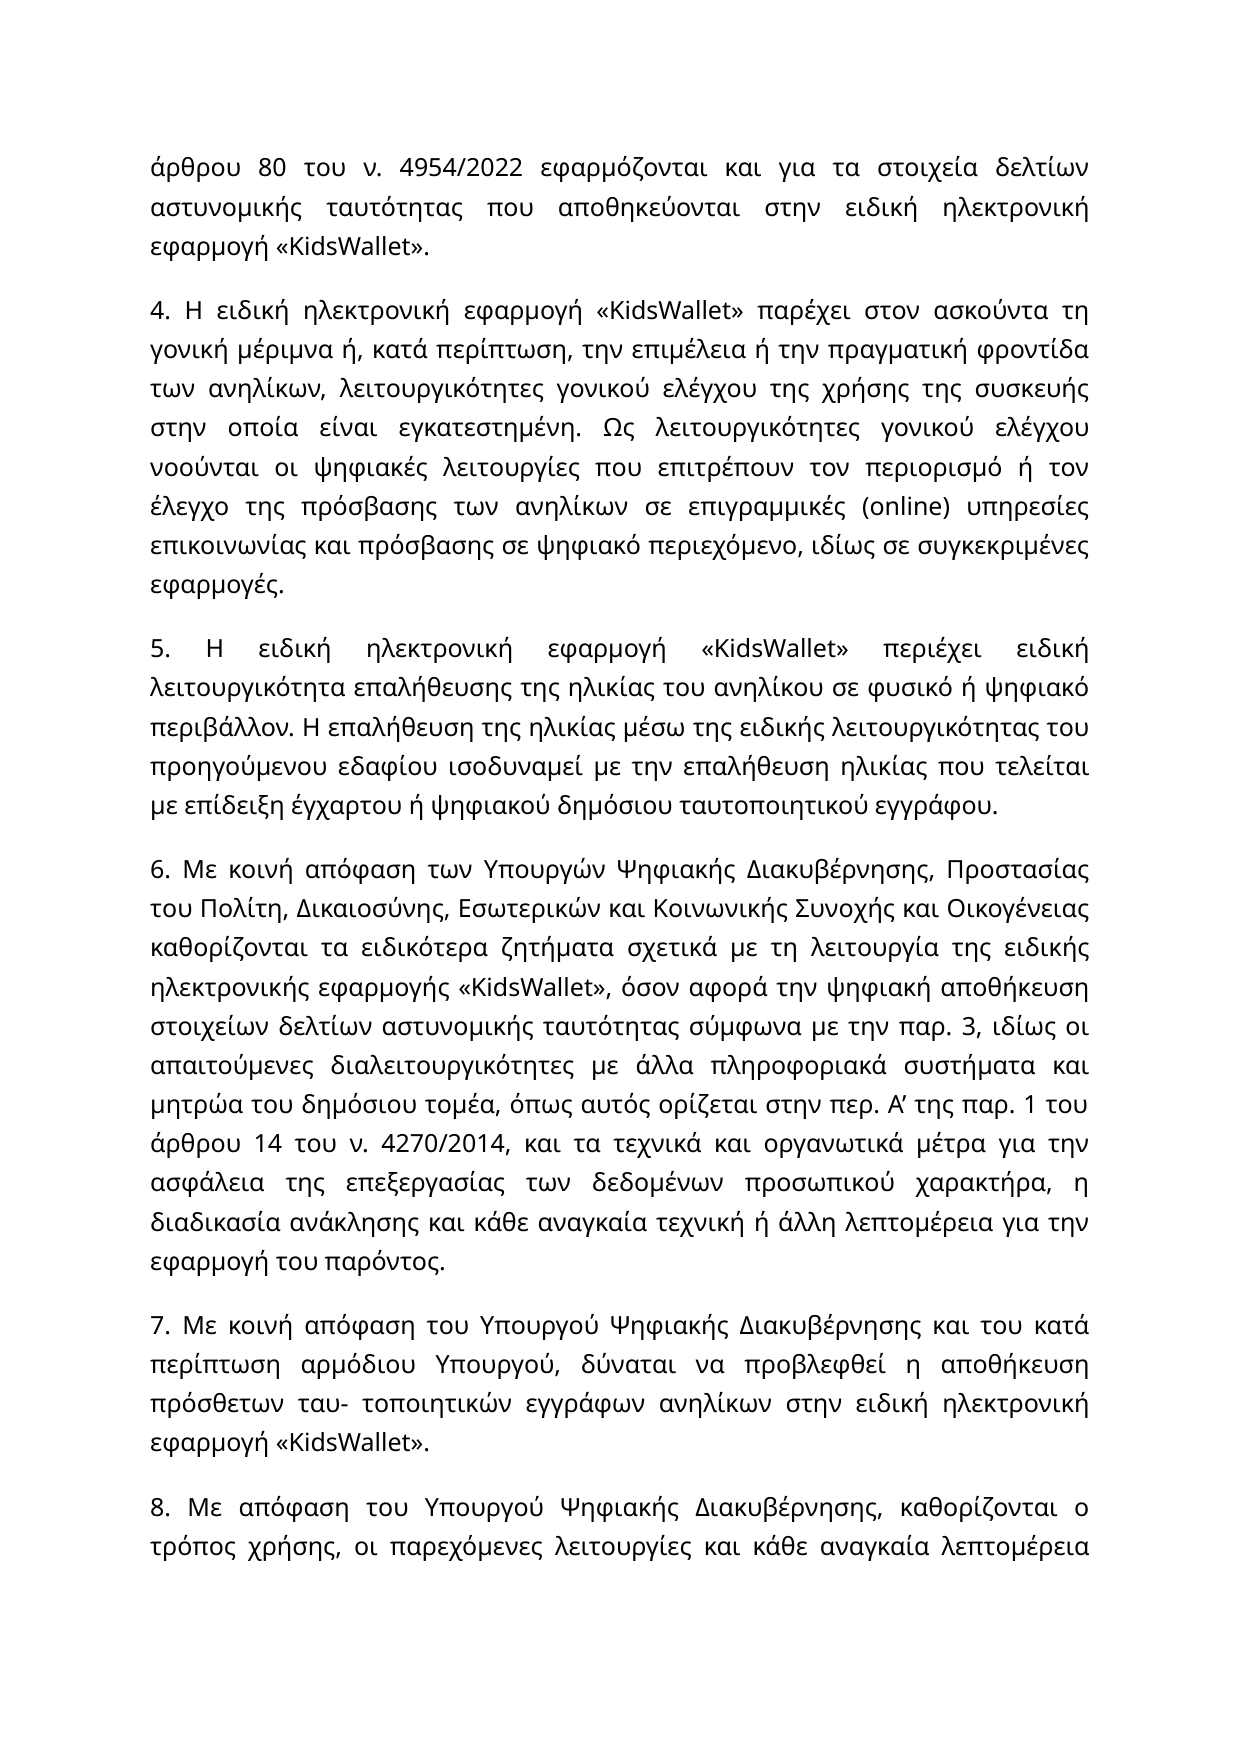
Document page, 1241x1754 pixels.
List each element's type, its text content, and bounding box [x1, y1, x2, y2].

text άρθρου 80 του ν. 4954/2022 εφαρμόζονται και για τα στοιχεία δελτίων αστυνομικής ταυτότητας που αποθηκεύονται στην ειδική ηλεκτρονική εφαρμογή «KidsWallet». [150, 150, 1090, 262]
text 5. Η ειδική ηλεκτρονική εφαρμογή «KidsWallet» περιέχει ειδική λειτουργικότητα επαλήθευσης της ηλικίας του ανηλίκου σε φυσικό ή ψηφιακό περιβάλλον. Η επαλήθευση της ηλικίας μέσω της ειδικής λειτουργικότητας του προηγούμενου εδαφίου ισοδυναμεί με την επαλήθευση ηλικίας που τελείται με επίδειξη έγχαρτου ή ψηφιακού δημόσιου ταυτοποιητικού εγγράφου. [150, 631, 1090, 822]
text 6. Με κοινή απόφαση των Υπουργών Ψηφιακής Διακυβέρνησης, Προστασίας του Πολίτη, Δικαιοσύνης, Εσωτερικών και Κοινωνικής Συνοχής και Οικογένειας καθορίζονται τα ειδικότερα ζητήματα σχετικά με τη λειτουργία της ειδικής ηλεκτρονικής εφαρμογής «KidsWallet», όσον αφορά την ψηφιακή αποθήκευση στοιχείων δελτίων αστυνομικής ταυτότητας σύμφωνα με την παρ. 3, ιδίως οι απαιτούμενες διαλειτουργικότητες με άλλα πληροφοριακά συστήματα και μητρώα του δημόσιου τομέα, όπως αυτός ορίζεται στην περ. Α’ της παρ. 1 του άρθρου 14 του ν. 4270/2014, και τα τεχνικά και οργανωτικά μέτρα για την ασφάλεια της επεξεργασίας των δεδομένων προσωπικού χαρακτήρα, η διαδικασία ανάκλησης και κάθε αναγκαία τεχνική ή άλλη λεπτομέρεια για την εφαρμογή του παρόντος. [150, 852, 1090, 1277]
text 7. Με κοινή απόφαση του Υπουργού Ψηφιακής Διακυβέρνησης και του κατά περίπτωση αρμόδιου Υπουργού, δύναται να προβλεφθεί η αποθήκευση πρόσθετων ταυ- τοποιητικών εγγράφων ανηλίκων στην ειδική ηλεκτρονική εφαρμογή «KidsWallet». [150, 1307, 1090, 1459]
text 8. Με απόφαση του Υπουργού Ψηφιακής Διακυβέρνησης, καθορίζονται ο τρόπος χρήσης, οι παρεχόμενες λειτουργίες και κάθε αναγκαία λεπτομέρεια [150, 1489, 1090, 1562]
text 4. Η ειδική ηλεκτρονική εφαρμογή «KidsWallet» παρέχει στον ασκούντα τη γονική μέριμνα ή, κατά περίπτωση, την επιμέλεια ή την πραγματική φροντίδα των ανηλίκων, λειτουργικότητες γονικού ελέγχου της χρήσης της συσκευής στην οποία είναι εγκατεστημένη. Ως λειτουργικότητες γονικού ελέγχου νοούνται οι ψηφιακές λειτουργίες που επιτρέπουν τον περιορισμό ή τον έλεγχο της πρόσβασης των ανηλίκων σε επιγραμμικές (online) υπηρεσίες επικοινωνίας και πρόσβασης σε ψηφιακό περιεχόμενο, ιδίως σε συγκεκριμένες εφαρμογές. [150, 292, 1090, 601]
